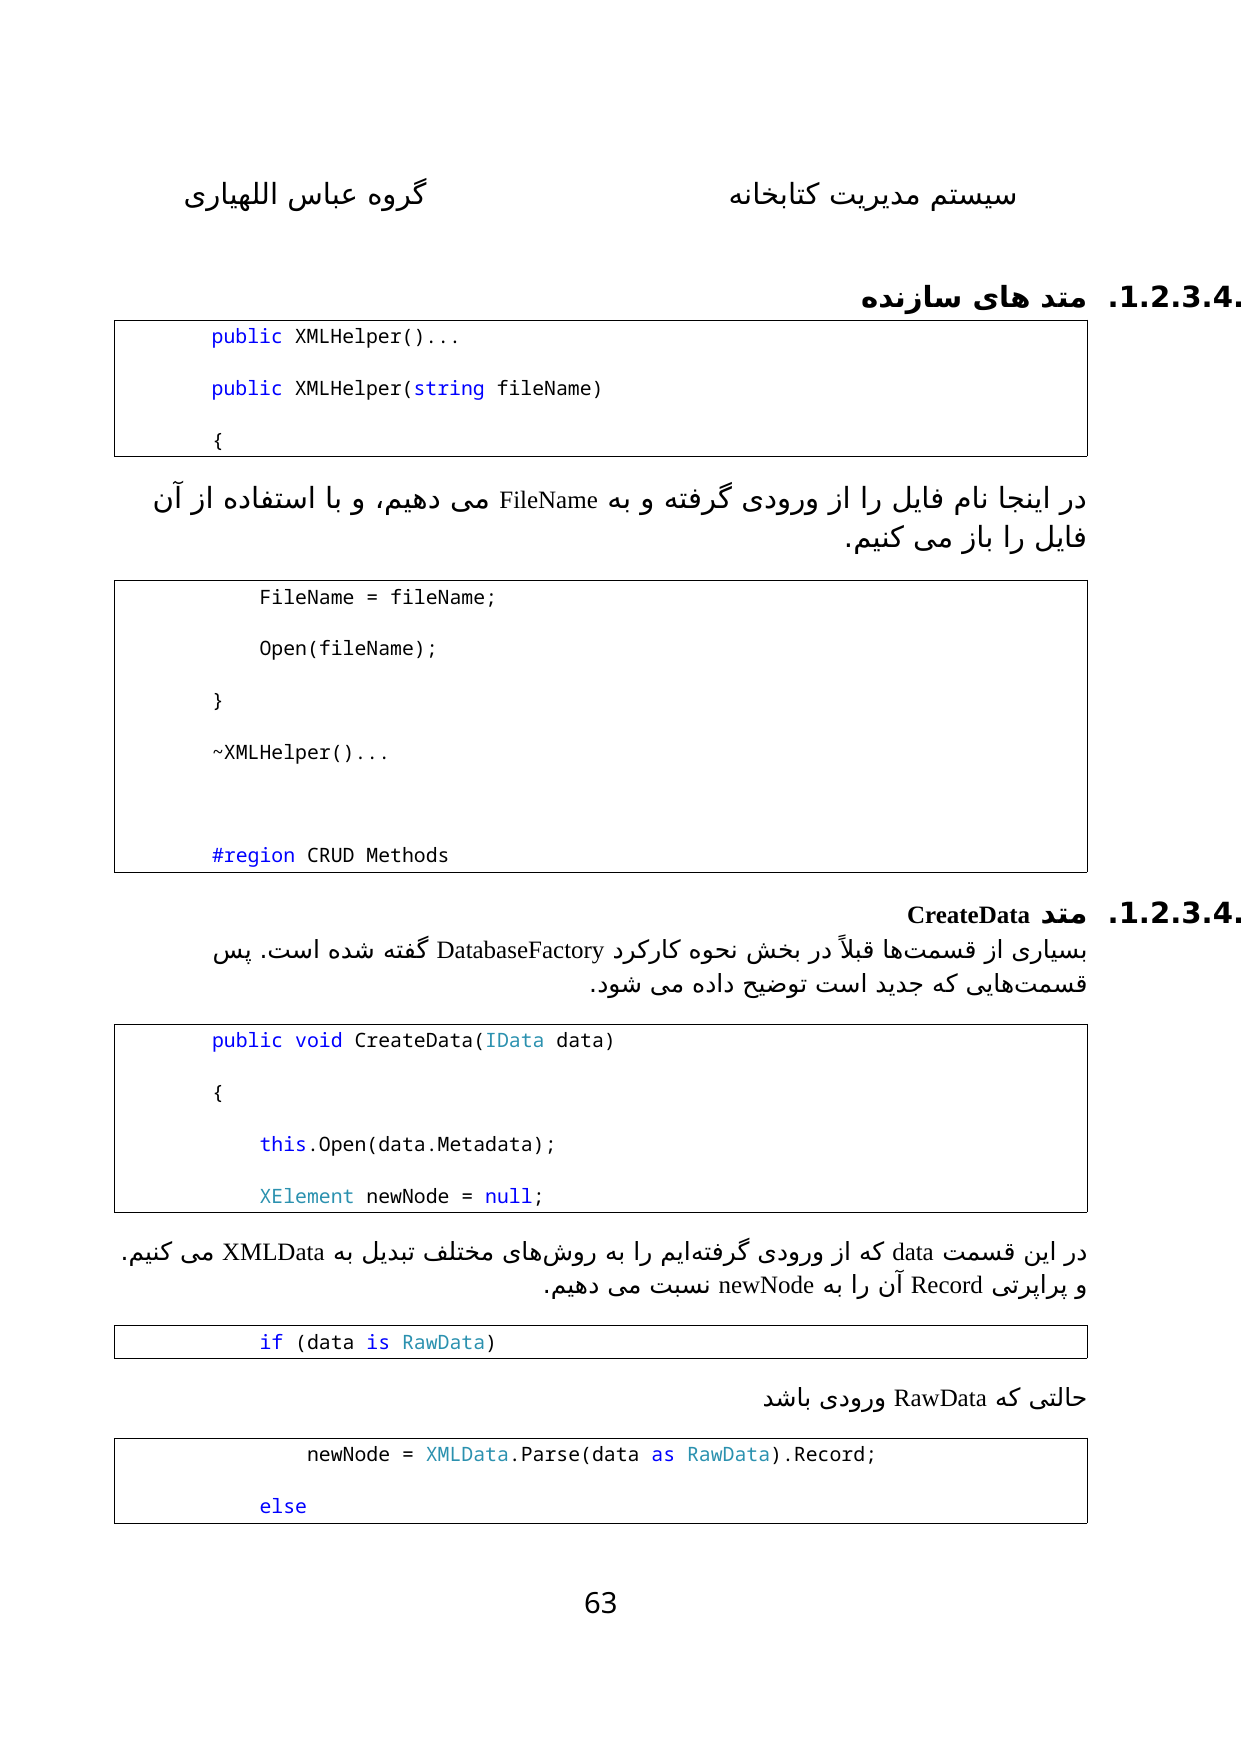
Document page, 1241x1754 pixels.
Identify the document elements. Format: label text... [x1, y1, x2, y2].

text public void CreateData(IData data) [115, 1025, 1087, 1054]
subtitle متد های سازنده [114, 281, 1087, 314]
text FileName = fileName; [115, 581, 1087, 610]
text else [115, 1489, 1087, 1523]
text #region CRUD Methods [115, 839, 1087, 872]
text { [115, 423, 1087, 456]
text در اینجا نام فایل را از ورودی گرفته و به FileName می دهیم، و با استفاده از آن فایل را باز می کنیم. [114, 481, 1087, 554]
text newNode = XMLData.Parse(data as RawData).Record; [115, 1439, 1087, 1468]
text ~XMLHelper()... [115, 735, 1087, 765]
text if (data is RawData) [115, 1326, 1087, 1358]
text XElement newNode = null; [115, 1179, 1087, 1212]
text public XMLHelper()... [115, 321, 1087, 349]
subtitle متد CreateData [114, 897, 1087, 931]
text حالتی که RawData ورودی باشد [114, 1383, 1087, 1412]
text بسیاری از قسمت‌ها قبلاً در بخش نحوه کارکرد DatabaseFactory گفته شده است. پس قسمت‌هایی که جدید است توضیح داده می شود. [114, 936, 1087, 998]
text this.Open(data.Metadata); [115, 1127, 1087, 1157]
text public XMLHelper(string fileName) [115, 371, 1087, 401]
text در این قسمت data که از ورودی گرفته‌ایم را به روش‌های مختلف تبدیل به XMLData می کنیم. و پراپرتی Record آن را به newNode نسبت می دهیم. [114, 1237, 1087, 1300]
text { [115, 1075, 1087, 1106]
text } [115, 683, 1087, 713]
text Open(fileName); [115, 632, 1087, 662]
